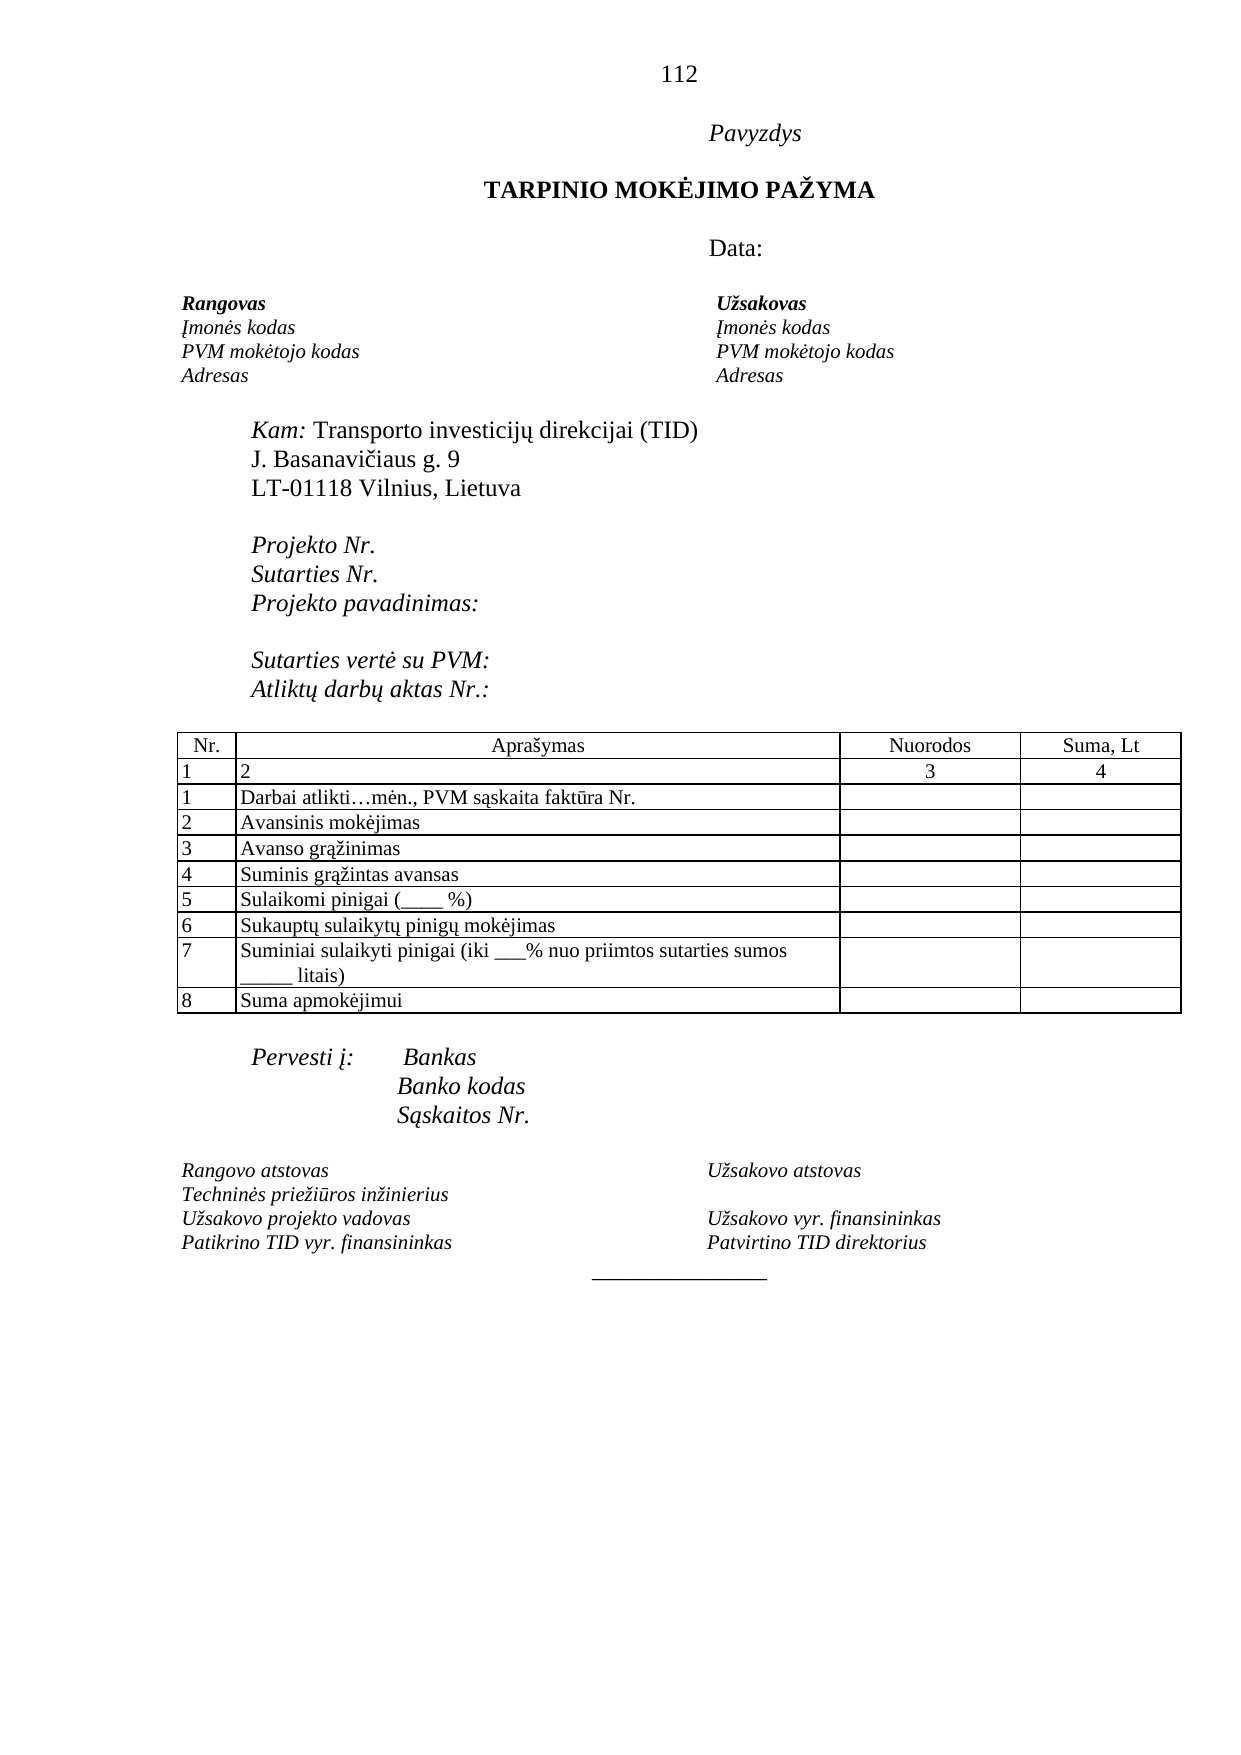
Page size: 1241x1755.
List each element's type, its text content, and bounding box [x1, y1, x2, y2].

table_cell [1016, 988, 1020, 1012]
table_cell 7 [178, 938, 235, 987]
text ______________ [177, 1254, 1181, 1282]
text Data: [177, 233, 1181, 262]
table_cell [703, 1182, 707, 1206]
text Projekto Nr. [177, 531, 1181, 559]
text J. Basanavičiaus g. 9 [177, 444, 1181, 473]
text Atliktų darbų aktas Nr.: [177, 674, 1181, 703]
table_cell [1016, 810, 1020, 834]
text Pavyzdys [709, 118, 1181, 147]
text Kam: Transporto investicijų direkcijai (TID) [177, 416, 1181, 444]
table_cell [1016, 836, 1020, 860]
table_cell [1016, 785, 1020, 809]
text Sąskaitos Nr. [177, 1100, 1181, 1129]
text Sutarties vertė su PVM: [177, 646, 1181, 674]
table_cell [1016, 887, 1020, 911]
text Projekto pavadinimas: [177, 588, 1181, 617]
table_cell [1177, 1182, 1181, 1206]
table_cell [841, 938, 1020, 987]
text Sutarties Nr. [177, 559, 1181, 588]
text TARPINIO MOKĖJIMO PAŽYMA [177, 176, 1181, 204]
text Pervesti į: Bankas [177, 1042, 1181, 1071]
table_cell [1016, 913, 1020, 937]
table_cell [1021, 938, 1180, 987]
text Banko kodas [177, 1071, 1181, 1100]
table_cell 3 [1016, 759, 1020, 783]
text LT-01118 Vilnius, Lietuva [177, 473, 1181, 502]
table_cell [1016, 862, 1020, 886]
